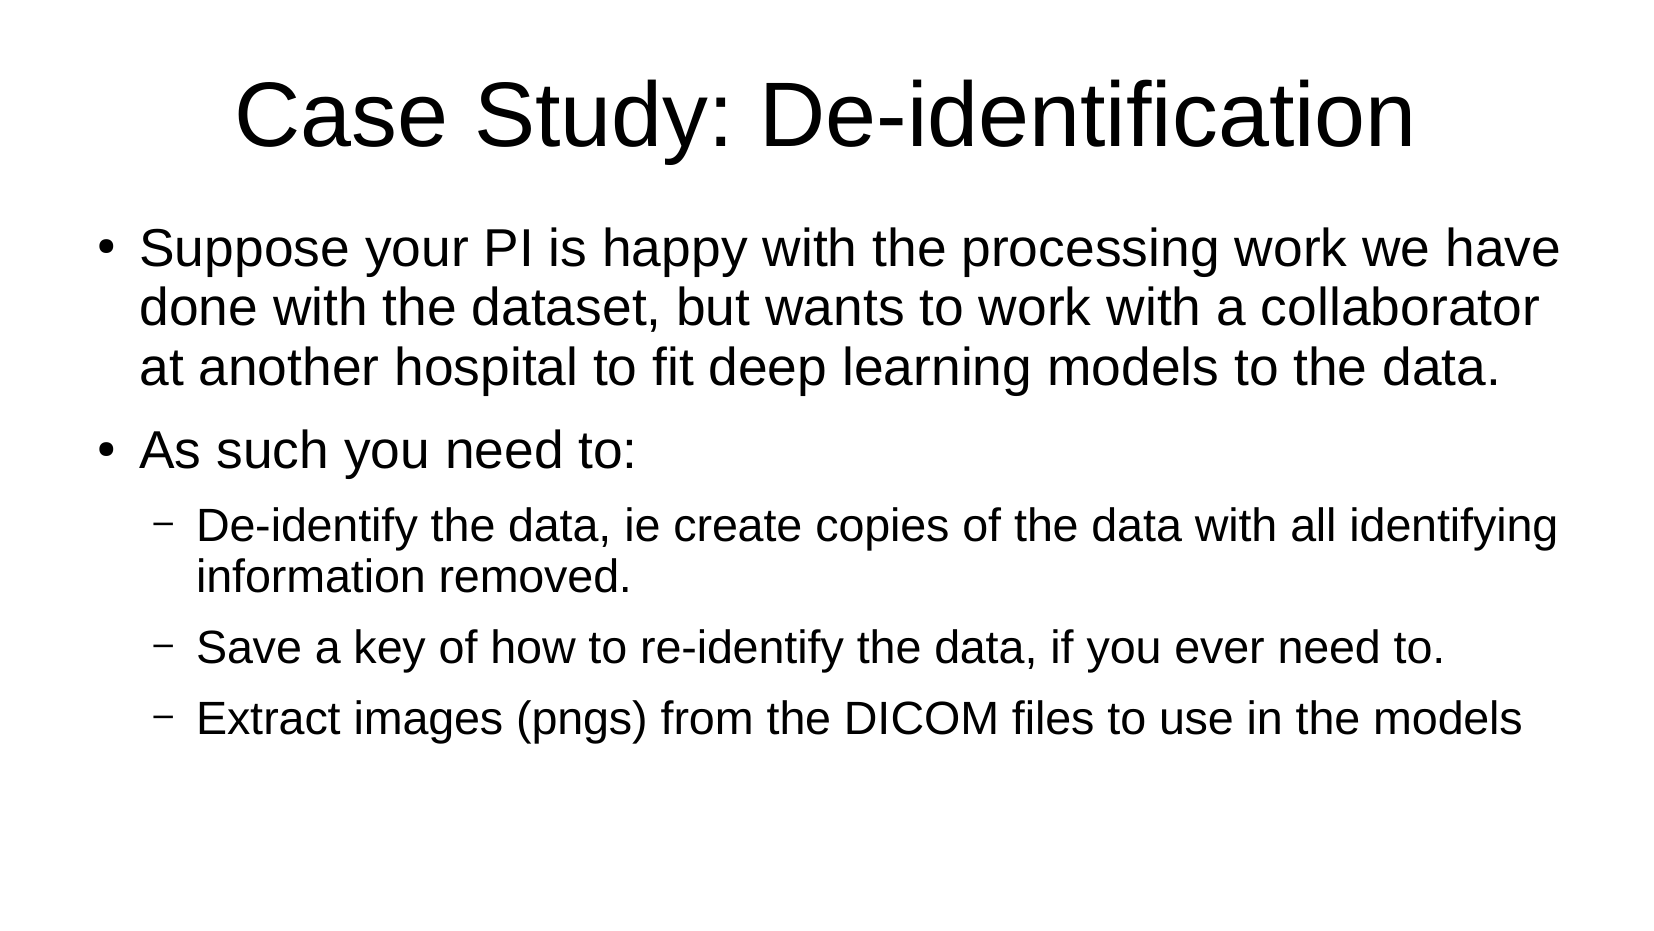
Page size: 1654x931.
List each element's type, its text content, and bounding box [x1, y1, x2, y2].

list Suppose your PI is happy with the processing work we have done with the dataset, but wants to work with a collaborator at another hospital to fit deep learning models to the data. As such you need to: De-identify the data, ie create copies of the data with all identifying information removed. Save a key of how to re-identify the data, if you ever need to. Extract images (pngs) from the DICOM files to use in the models [82, 217, 1571, 758]
title Case Study: De-identification [82, 37, 1571, 193]
